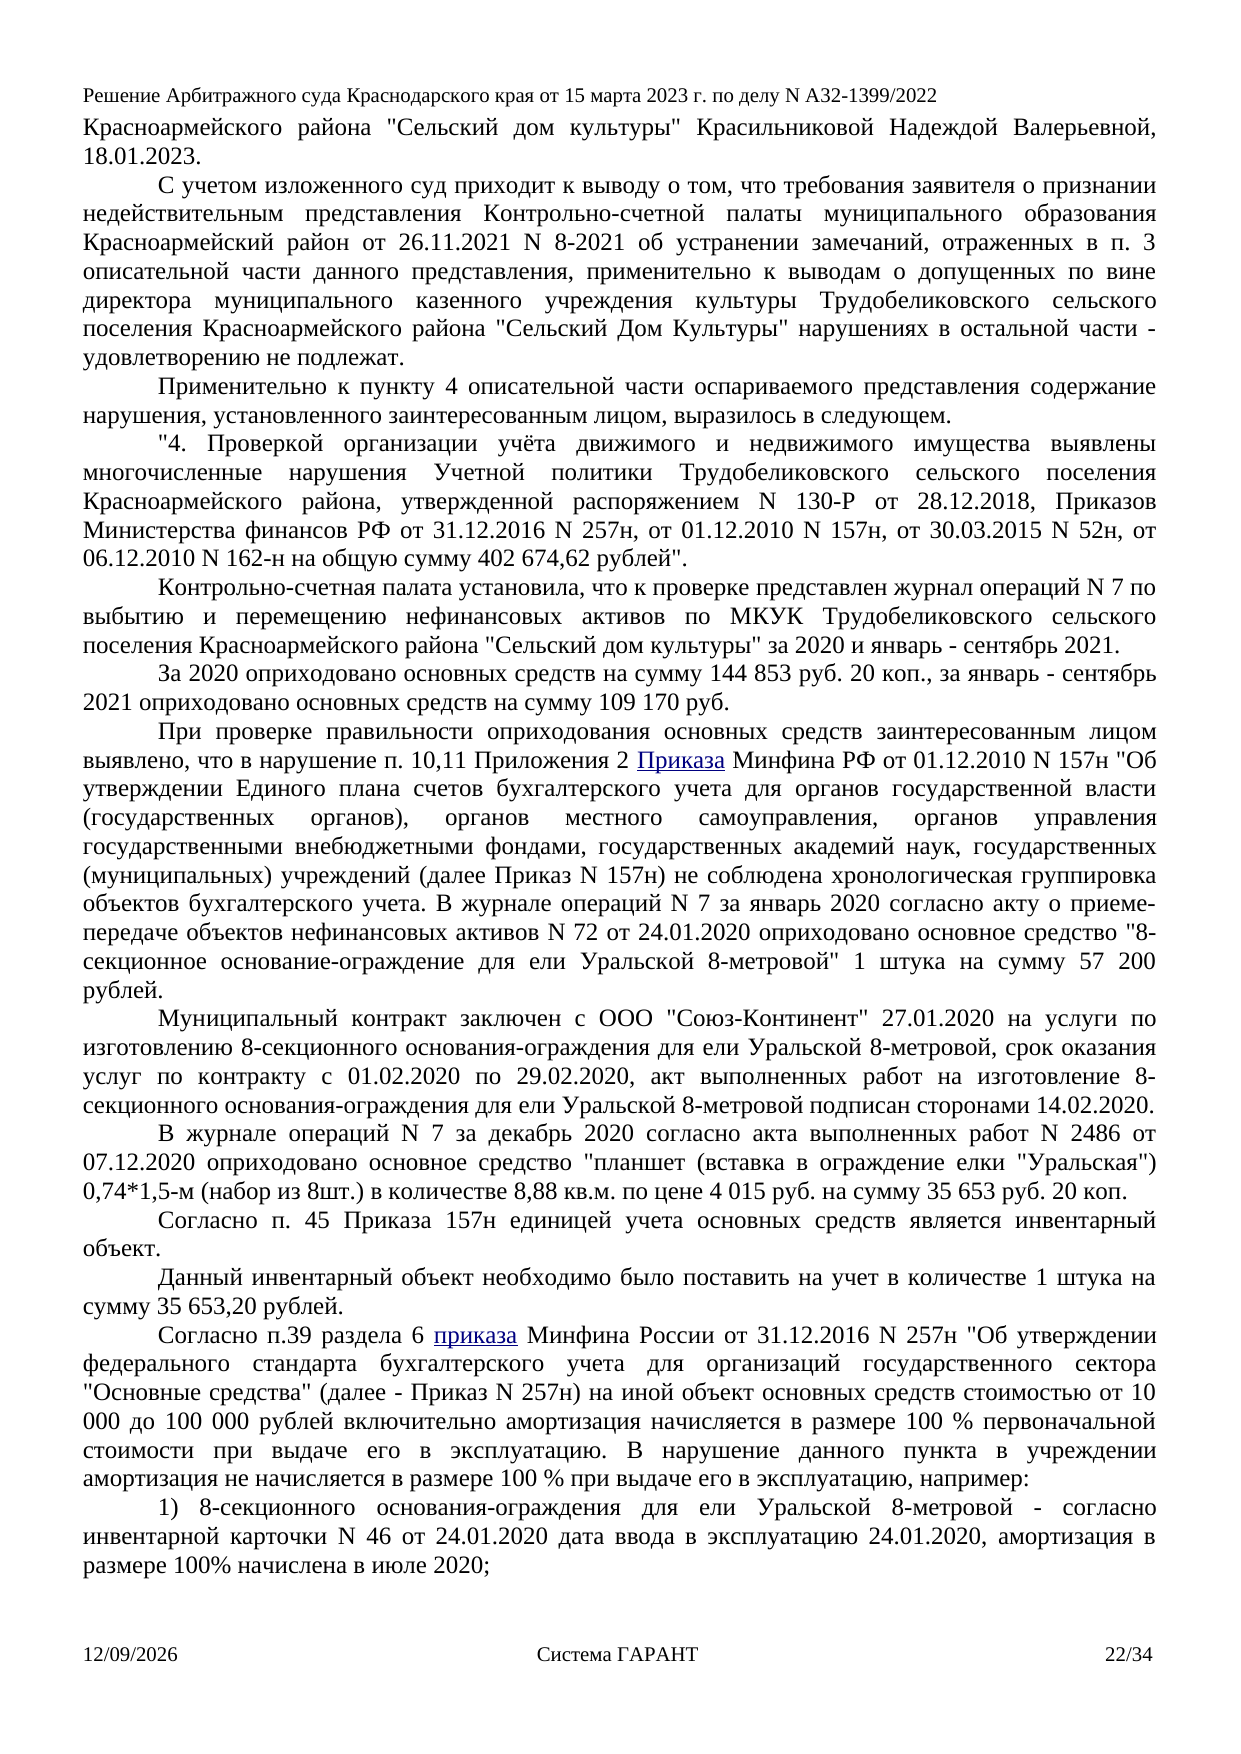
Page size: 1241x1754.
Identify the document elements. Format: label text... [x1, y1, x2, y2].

text В журнале операций N 7 за декабрь 2020 согласно акта выполненных работ N 2486 от 07.12.2020 оприходовано основное средство "планшет (вставка в ограждение елки "Уральская") 0,74*1,5-м (набор из 8шт.) в количестве 8,88 кв.м. по цене 4 015 руб. на сумму 35 653 руб. 20 коп. [83, 1118, 1157, 1205]
text С учетом изложенного суд приходит к выводу о том, что требования заявителя о признании недействительным представления Контрольно-счетной палаты муниципального образования Красноармейский район от 26.11.2021 N 8-2021 об устранении замечаний, отраженных в п. 3 описательной части данного представления, применительно к выводам о допущенных по вине директора муниципального казенного учреждения культуры Трудобеликовского сельского поселения Красноармейского района "Сельский Дом Культуры" нарушениях в остальной части - удовлетворению не подлежат. [83, 170, 1157, 371]
text 1) 8-секционного основания-ограждения для ели Уральской 8-метровой - согласно инвентарной карточки N 46 от 24.01.2020 дата ввода в эксплуатацию 24.01.2020, амортизация в размере 100% начислена в июле 2020; [83, 1492, 1157, 1578]
text Данный инвентарный объект необходимо было поставить на учет в количестве 1 штука на сумму 35 653,20 рублей. [83, 1262, 1157, 1320]
text Применительно к пункту 4 описательной части оспариваемого представления содержание нарушения, установленного заинтересованным лицом, выразилось в следующем. [83, 371, 1157, 428]
text Красноармейского района "Сельский дом культуры" Красильниковой Надеждой Валерьевной, 18.01.2023. [83, 112, 1157, 170]
text Согласно п. 45 Приказа 157н единицей учета основных средств является инвентарный объект. [83, 1205, 1157, 1262]
text При проверке правильности оприходования основных средств заинтересованным лицом выявлено, что в нарушение п. 10,11 Приложения 2 Приказа Минфина РФ от 01.12.2010 N 157н "Об утверждении Единого плана счетов бухгалтерского учета для органов государственной власти (государственных органов), органов местного самоуправления, органов управления государственными внебюджетными фондами, государственных академий наук, государственных (муниципальных) учреждений (далее Приказ N 157н) не соблюдена хронологическая группировка объектов бухгалтерского учета. В журнале операций N 7 за январь 2020 согласно акту о приеме-передаче объектов нефинансовых активов N 72 от 24.01.2020 оприходовано основное средство "8-секционное основание-ограждение для ели Уральской 8-метровой" 1 штука на сумму 57 200 рублей. [83, 716, 1157, 1003]
text Контрольно-счетная палата установила, что к проверке представлен журнал операций N 7 по выбытию и перемещению нефинансовых активов по МКУК Трудобеликовского сельского поселения Красноармейского района "Сельский дом культуры" за 2020 и январь - сентябрь 2021. [83, 572, 1157, 658]
text Муниципальный контракт заключен с ООО "Союз-Континент" 27.01.2020 на услуги по изготовлению 8-секционного основания-ограждения для ели Уральской 8-метровой, срок оказания услуг по контракту с 01.02.2020 по 29.02.2020, акт выполненных работ на изготовление 8-секционного основания-ограждения для ели Уральской 8-метровой подписан сторонами 14.02.2020. [83, 1003, 1157, 1118]
text Согласно п.39 раздела 6 приказа Минфина России от 31.12.2016 N 257н "Об утверждении федерального стандарта бухгалтерского учета для организаций государственного сектора "Основные средства" (далее - Приказ N 257н) на иной объект основных средств стоимостью от 10 000 до 100 000 рублей включительно амортизация начисляется в размере 100 % первоначальной стоимости при выдаче его в эксплуатацию. В нарушение данного пункта в учреждении амортизация не начисляется в размере 100 % при выдаче его в эксплуатацию, например: [83, 1320, 1157, 1492]
text За 2020 оприходовано основных средств на сумму 144 853 руб. 20 коп., за январь - сентябрь 2021 оприходовано основных средств на сумму 109 170 руб. [83, 658, 1157, 716]
text "4. Проверкой организации учёта движимого и недвижимого имущества выявлены многочисленные нарушения Учетной политики Трудобеликовского сельского поселения Красноармейского района, утвержденной распоряжением N 130-Р от 28.12.2018, Приказов Министерства финансов РФ от 31.12.2016 N 257н, от 01.12.2010 N 157н, от 30.03.2015 N 52н, от 06.12.2010 N 162-н на общую сумму 402 674,62 рублей". [83, 428, 1157, 572]
